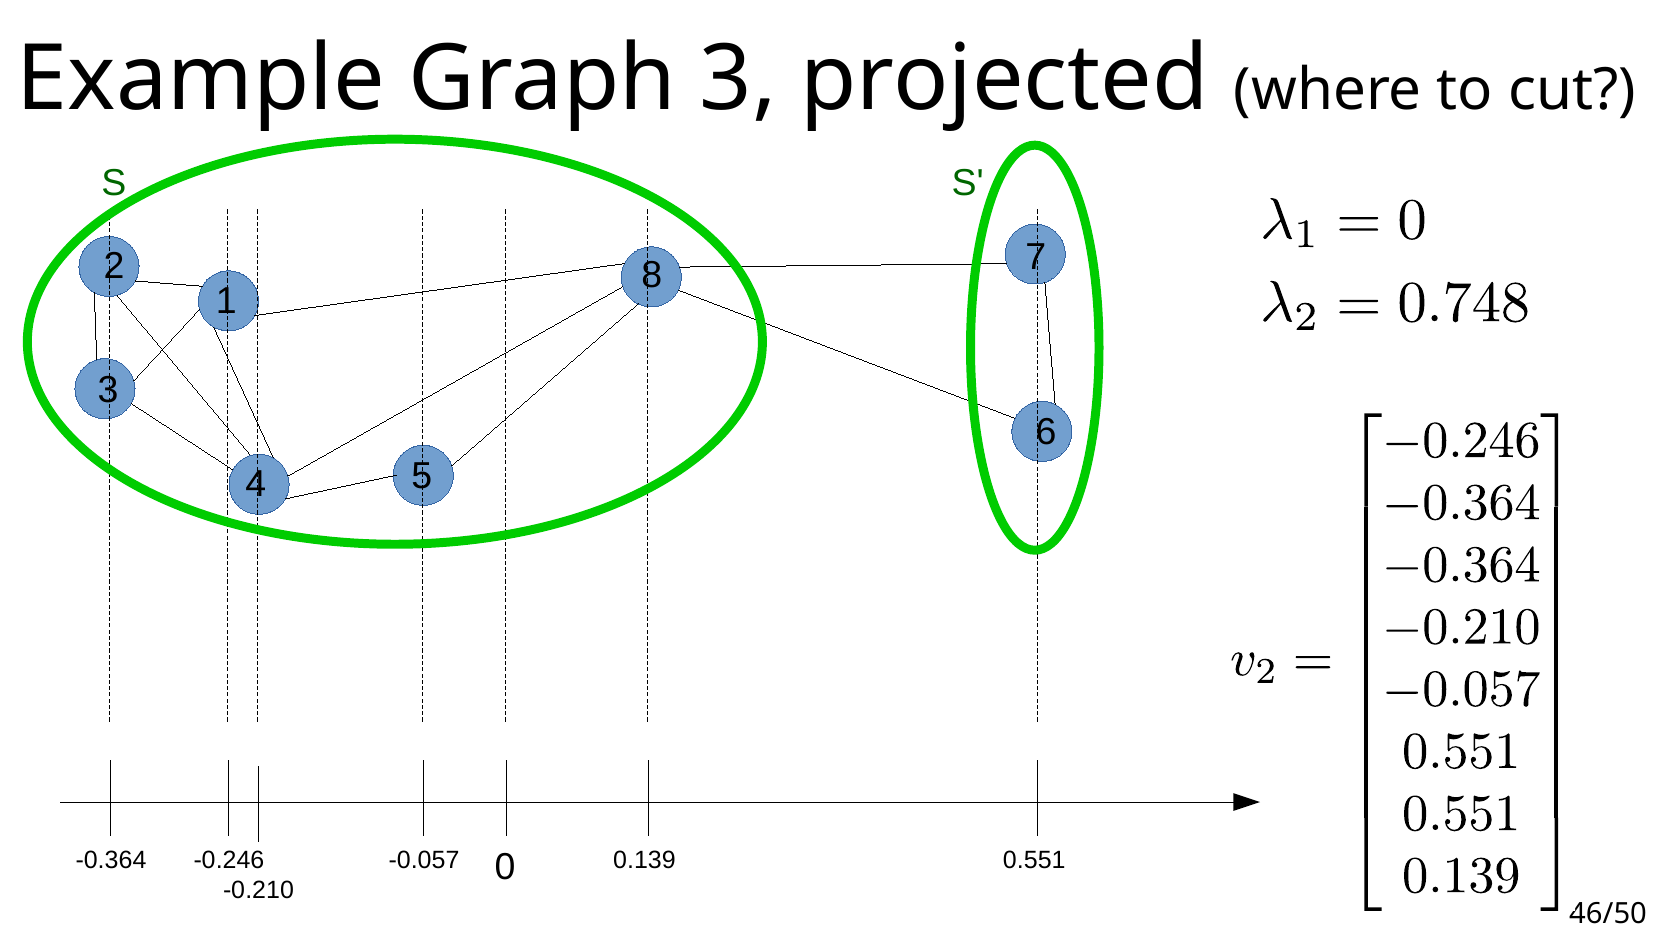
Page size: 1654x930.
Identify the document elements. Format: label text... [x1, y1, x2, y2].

text_box [78, 244, 88, 288]
text_box 7 [1010, 228, 1062, 285]
text_box 5 [396, 446, 447, 504]
text_box [252, 282, 259, 320]
text_box [1011, 411, 1020, 452]
text_box [282, 464, 290, 504]
text_box -0.210 [208, 867, 310, 911]
text_box [1020, 224, 1051, 228]
text_box [621, 260, 626, 293]
text_box S [86, 154, 142, 212]
text_box [1062, 240, 1066, 268]
text_box -0.057 [373, 838, 475, 882]
text_box 0.139 [598, 838, 692, 882]
title Example Graph 3, projected (where to cut?) [0, 0, 1653, 149]
text_box 0 [479, 838, 531, 896]
text_box [1260, 198, 1427, 248]
text_box -0.364 [60, 838, 162, 882]
text_box 8 [626, 245, 678, 303]
text_box 3 [82, 360, 134, 418]
text_box [1260, 280, 1531, 331]
text_box S' [936, 154, 999, 212]
text_box [1005, 237, 1010, 271]
text_box [74, 369, 82, 408]
text_box [678, 263, 682, 290]
text_box [636, 303, 666, 307]
text_box [447, 456, 454, 494]
text_box 0.551 [988, 838, 1081, 882]
text_box 4 [230, 455, 282, 513]
text_box 1 [201, 272, 252, 330]
text_box -0.246 [178, 838, 280, 882]
text_box [1230, 413, 1576, 911]
text_box 2 [88, 236, 140, 294]
text_box 6 [1020, 402, 1072, 460]
